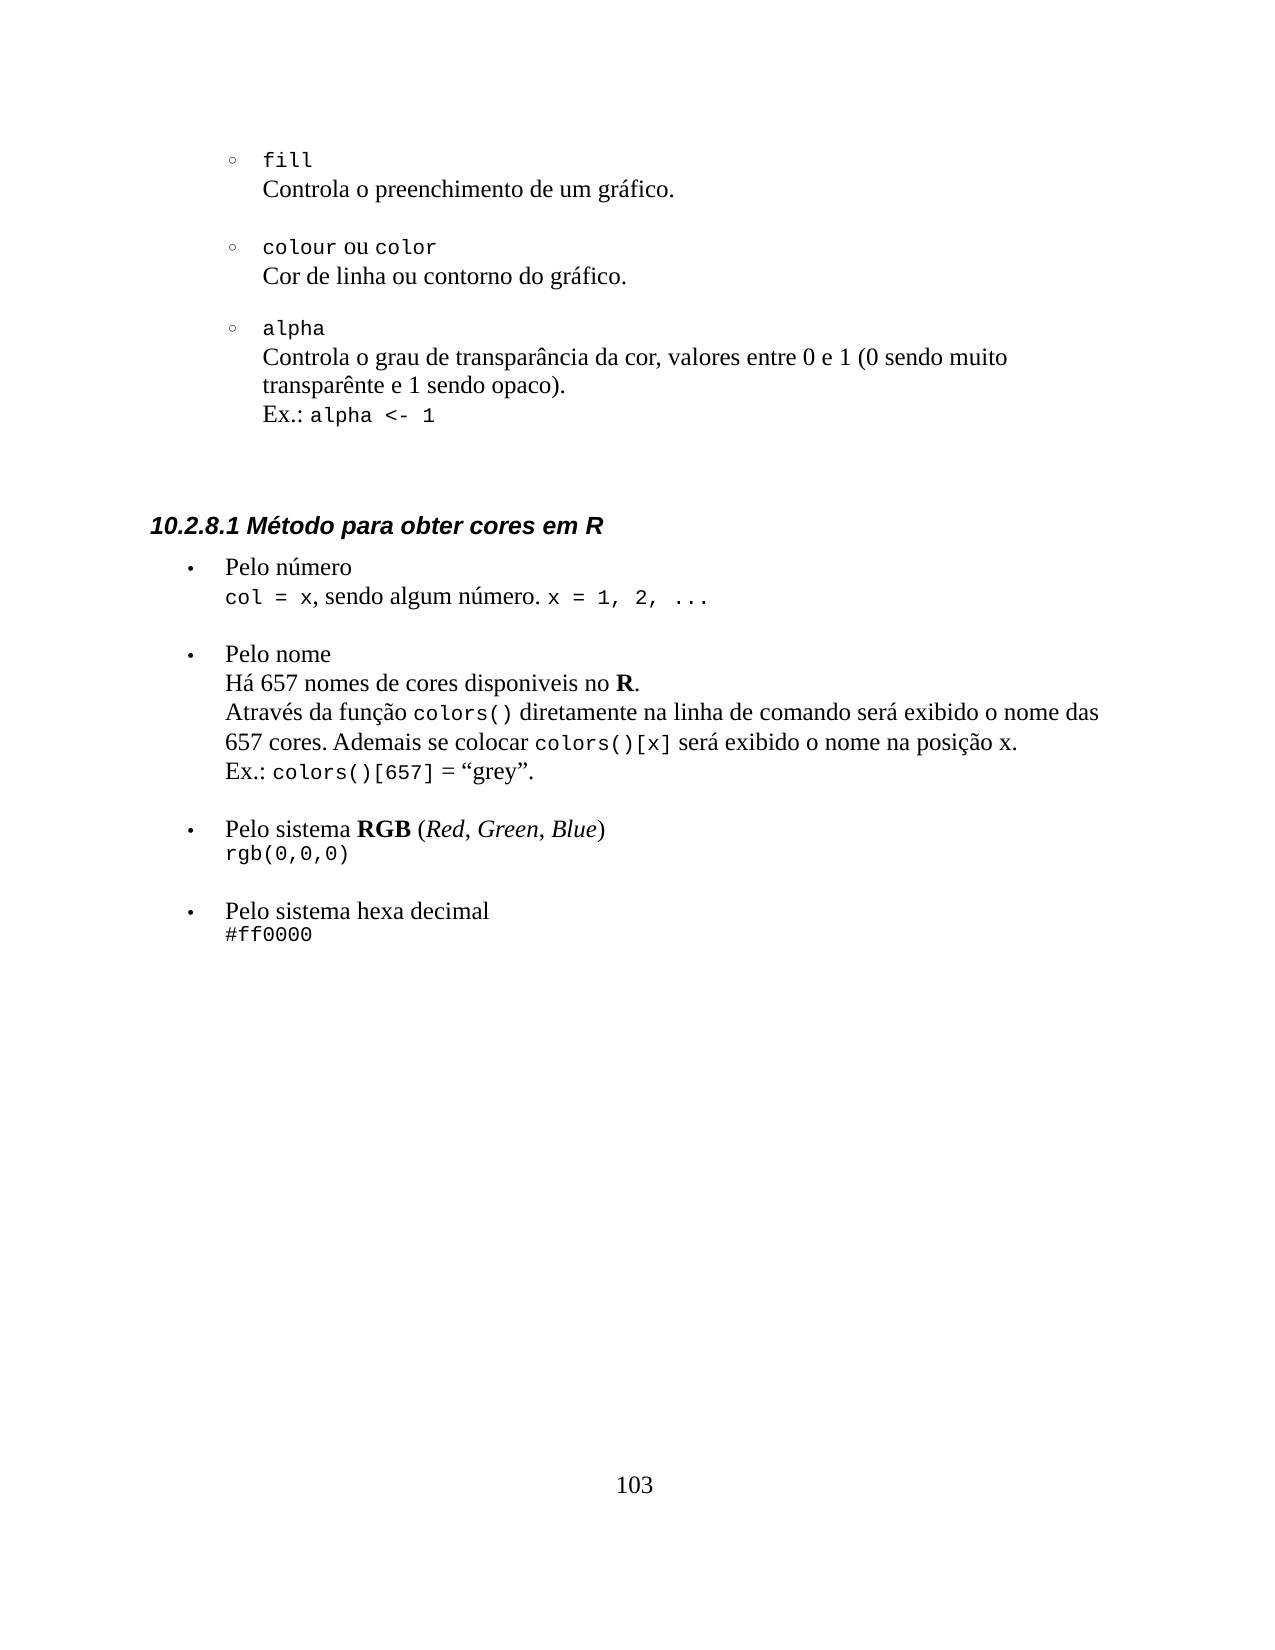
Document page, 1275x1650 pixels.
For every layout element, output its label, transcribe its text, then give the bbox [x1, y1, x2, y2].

subtitle 10.2.8.1 Método para obter cores em R [150, 511, 1125, 540]
list Pelo número col = x, sendo algum número. x = 1, 2, ... [187, 552, 1125, 639]
list fill Controla o preenchimento de um gráfico. [225, 150, 1125, 231]
list colour ou color Cor de linha ou contorno do gráfico. [225, 231, 1125, 318]
list alpha Controla o grau de transparância da cor, valores entre 0 e 1 (0 sendo muito transparênte e 1 sendo opaco). Ex.: alpha <- 1 [225, 318, 1125, 458]
list Pelo sistema RGB (Red, Green, Blue) rgb(0,0,0) [187, 814, 1125, 896]
list Pelo nome Há 657 nomes de cores disponiveis no R. Através da função colors() diretamente na linha de comando será exibido o nome das 657 cores. Ademais se colocar colors()[x] será exibido o nome na posição x. Ex.: colors()[657] = “grey”. [187, 639, 1125, 814]
list Pelo sistema hexa decimal #ff0000 [187, 896, 1125, 977]
